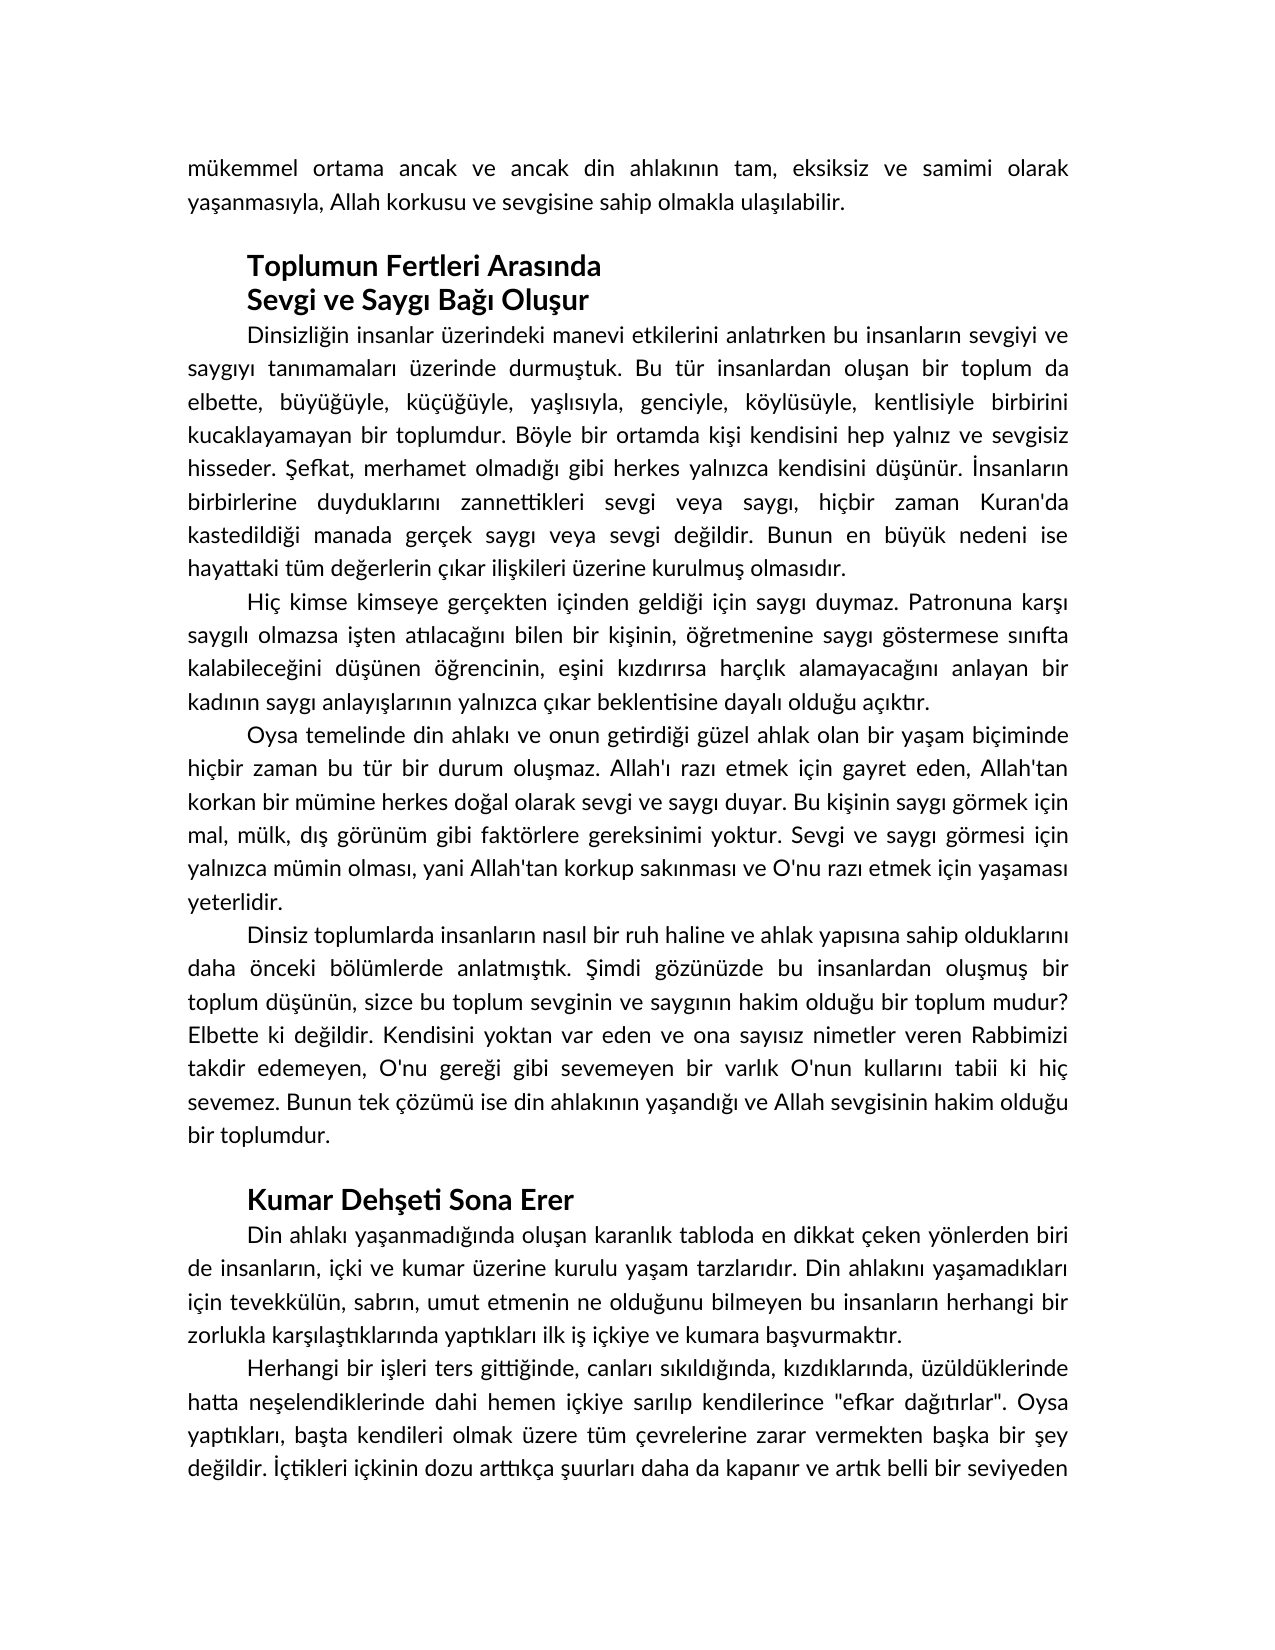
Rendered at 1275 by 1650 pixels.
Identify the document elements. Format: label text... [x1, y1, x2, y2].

text Dinsizliğin insanlar üzerindeki manevi etkilerini anlatırken bu insanların sevgiyi ve saygıyı tanımamaları üzerinde durmuştuk. Bu tür insanlardan oluşan bir toplum da elbette, büyüğüyle, küçüğüyle, yaşlısıyla, genciyle, köylüsüyle, kentlisiyle birbirini kucaklayamayan bir toplumdur. Böyle bir ortamda kişi kendisini hep yalnız ve sevgisiz hisseder. Şefkat, merhamet olmadığı gibi herkes yalnızca kendisini düşünür. İnsanların birbirlerine duyduklarını zannettikleri sevgi veya saygı, hiçbir zaman Kuran'da kastedildiği manada gerçek saygı veya sevgi değildir. Bunun en büyük nedeni ise hayattaki tüm değerlerin çıkar ilişkileri üzerine kurulmuş olmasıdır. [187, 317, 1070, 583]
text Toplumun Fertleri Arasında [187, 250, 1070, 283]
text Sevgi ve Saygı Bağı Oluşur [187, 283, 1070, 317]
text Herhangi bir işleri ters gittiğinde, canları sıkıldığında, kızdıklarında, üzüldüklerinde hatta neşelendiklerinde dahi hemen içkiye sarılıp kendilerince "efkar dağıtırlar". Oysa yaptıkları, başta kendileri olmak üzere tüm çevrelerine zarar vermekten başka bir şey değildir. İçtikleri içkinin dozu arttıkça şuurları daha da kapanır ve artık belli bir seviyeden [187, 1350, 1070, 1483]
text Din ahlakı yaşanmadığında oluşan karanlık tabloda en dikkat çeken yönlerden biri de insanların, içki ve kumar üzerine kurulu yaşam tarzlarıdır. Din ahlakını yaşamadıkları için tevekkülün, sabrın, umut etmenin ne olduğunu bilmeyen bu insanların herhangi bir zorlukla karşılaştıklarında yaptıkları ilk iş içkiye ve kumara başvurmaktır. [187, 1217, 1070, 1350]
text mükemmel ortama ancak ve ancak din ahlakının tam, eksiksiz ve samimi olarak yaşanmasıyla, Allah korkusu ve sevgisine sahip olmakla ulaşılabilir. [187, 150, 1070, 217]
text Oysa temelinde din ahlakı ve onun getirdiği güzel ahlak olan bir yaşam biçiminde hiçbir zaman bu tür bir durum oluşmaz. Allah'ı razı etmek için gayret eden, Allah'tan korkan bir mümine herkes doğal olarak sevgi ve saygı duyar. Bu kişinin saygı görmek için mal, mülk, dış görünüm gibi faktörlere gereksinimi yoktur. Sevgi ve saygı görmesi için yalnızca mümin olması, yani Allah'tan korkup sakınması ve O'nu razı etmek için yaşaması yeterlidir. [187, 717, 1070, 917]
text Hiç kimse kimseye gerçekten içinden geldiği için saygı duymaz. Patronuna karşı saygılı olmazsa işten atılacağını bilen bir kişinin, öğretmenine saygı göstermese sınıfta kalabileceğini düşünen öğrencinin, eşini kızdırırsa harçlık alamayacağını anlayan bir kadının saygı anlayışlarının yalnızca çıkar beklentisine dayalı olduğu açıktır. [187, 583, 1070, 717]
text Kumar Dehşeti Sona Erer [187, 1183, 1070, 1217]
text Dinsiz toplumlarda insanların nasıl bir ruh haline ve ahlak yapısına sahip olduklarını daha önceki bölümlerde anlatmıştık. Şimdi gözünüzde bu insanlardan oluşmuş bir toplum düşünün, sizce bu toplum sevginin ve saygının hakim olduğu bir toplum mudur? Elbette ki değildir. Kendisini yoktan var eden ve ona sayısız nimetler veren Rabbimizi takdir edemeyen, O'nu gereği gibi sevemeyen bir varlık O'nun kullarını tabii ki hiç sevemez. Bunun tek çözümü ise din ahlakının yaşandığı ve Allah sevgisinin hakim olduğu bir toplumdur. [187, 917, 1070, 1150]
